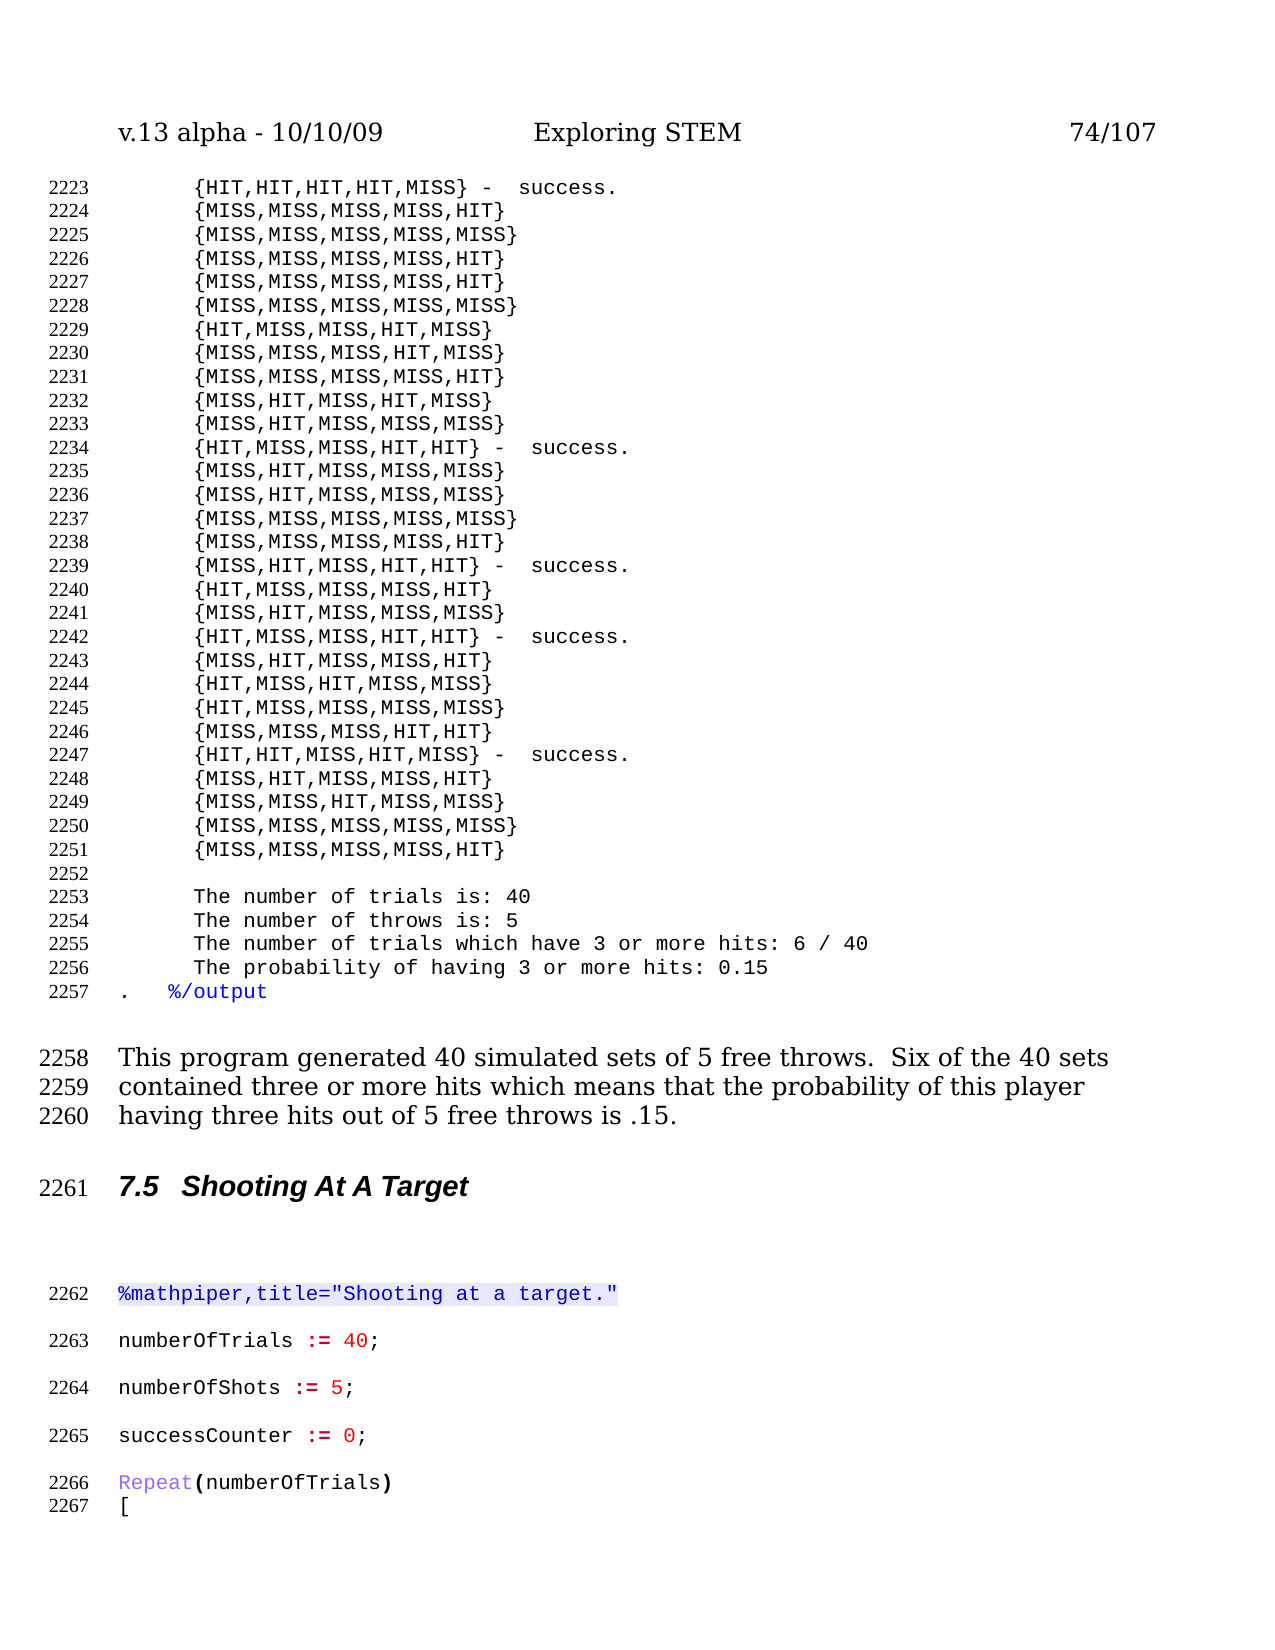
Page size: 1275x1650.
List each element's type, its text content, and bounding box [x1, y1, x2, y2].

text {MISS,MISS,MISS,MISS,MISS} [118, 295, 1157, 319]
text successCounter := 0; [118, 1424, 1157, 1448]
text {MISS,HIT,MISS,MISS,MISS} [118, 413, 1157, 437]
text {MISS,MISS,HIT,MISS,MISS} [118, 792, 1157, 815]
text {MISS,HIT,MISS,HIT,HIT} - success. [118, 555, 1157, 579]
text {MISS,MISS,MISS,HIT,MISS} [118, 342, 1157, 366]
text [ [118, 1496, 1157, 1519]
text {HIT,HIT,MISS,HIT,MISS} - success. [118, 744, 1157, 768]
text {HIT,MISS,MISS,HIT,HIT} - success. [118, 626, 1157, 650]
text {HIT,MISS,MISS,MISS,MISS} [118, 697, 1157, 721]
text {MISS,MISS,MISS,MISS,MISS} [118, 224, 1157, 248]
text {MISS,MISS,MISS,MISS,MISS} [118, 815, 1157, 839]
text {MISS,HIT,MISS,MISS,MISS} [118, 461, 1157, 484]
text Repeat(numberOfTrials) [118, 1472, 1157, 1496]
text {HIT,MISS,MISS,HIT,HIT} - success. [118, 437, 1157, 461]
text {MISS,HIT,MISS,MISS,MISS} [118, 602, 1157, 626]
text {MISS,MISS,MISS,MISS,HIT} [118, 531, 1157, 555]
text {MISS,HIT,MISS,HIT,MISS} [118, 389, 1157, 413]
text {MISS,MISS,MISS,HIT,HIT} [118, 721, 1157, 744]
text {HIT,MISS,MISS,HIT,MISS} [118, 319, 1157, 342]
text numberOfShots := 5; [118, 1377, 1157, 1401]
text {MISS,MISS,MISS,MISS,HIT} [118, 200, 1157, 224]
text {MISS,MISS,MISS,MISS,HIT} [118, 271, 1157, 295]
text {MISS,MISS,MISS,MISS,MISS} [118, 508, 1157, 531]
text The number of trials is: 40 [118, 886, 1157, 910]
text {HIT,MISS,MISS,MISS,HIT} [118, 579, 1157, 602]
text {HIT,HIT,HIT,HIT,MISS} - success. [118, 177, 1157, 200]
text {MISS,HIT,MISS,MISS,MISS} [118, 484, 1157, 508]
text %mathpiper,title="Shooting at a target." [118, 1283, 1157, 1306]
text The number of trials which have 3 or more hits: 6 / 40 [118, 933, 1157, 957]
text This program generated 40 simulated sets of 5 free throws. Six of the 40 sets contained three or more hits which means that the probability of this player having three hits out of 5 free throws is .15. [118, 1043, 1157, 1130]
text {MISS,HIT,MISS,MISS,HIT} [118, 650, 1157, 673]
subtitle Shooting At A Target [118, 1169, 1157, 1203]
text numberOfTrials := 40; [118, 1330, 1157, 1354]
text The probability of having 3 or more hits: 0.15 [118, 957, 1157, 981]
text {MISS,MISS,MISS,MISS,HIT} [118, 839, 1157, 862]
text {MISS,HIT,MISS,MISS,HIT} [118, 768, 1157, 792]
text {HIT,MISS,HIT,MISS,MISS} [118, 673, 1157, 697]
text {MISS,MISS,MISS,MISS,HIT} [118, 366, 1157, 389]
text . %/output [118, 981, 1157, 1004]
text The number of throws is: 5 [118, 910, 1157, 933]
text {MISS,MISS,MISS,MISS,HIT} [118, 248, 1157, 271]
